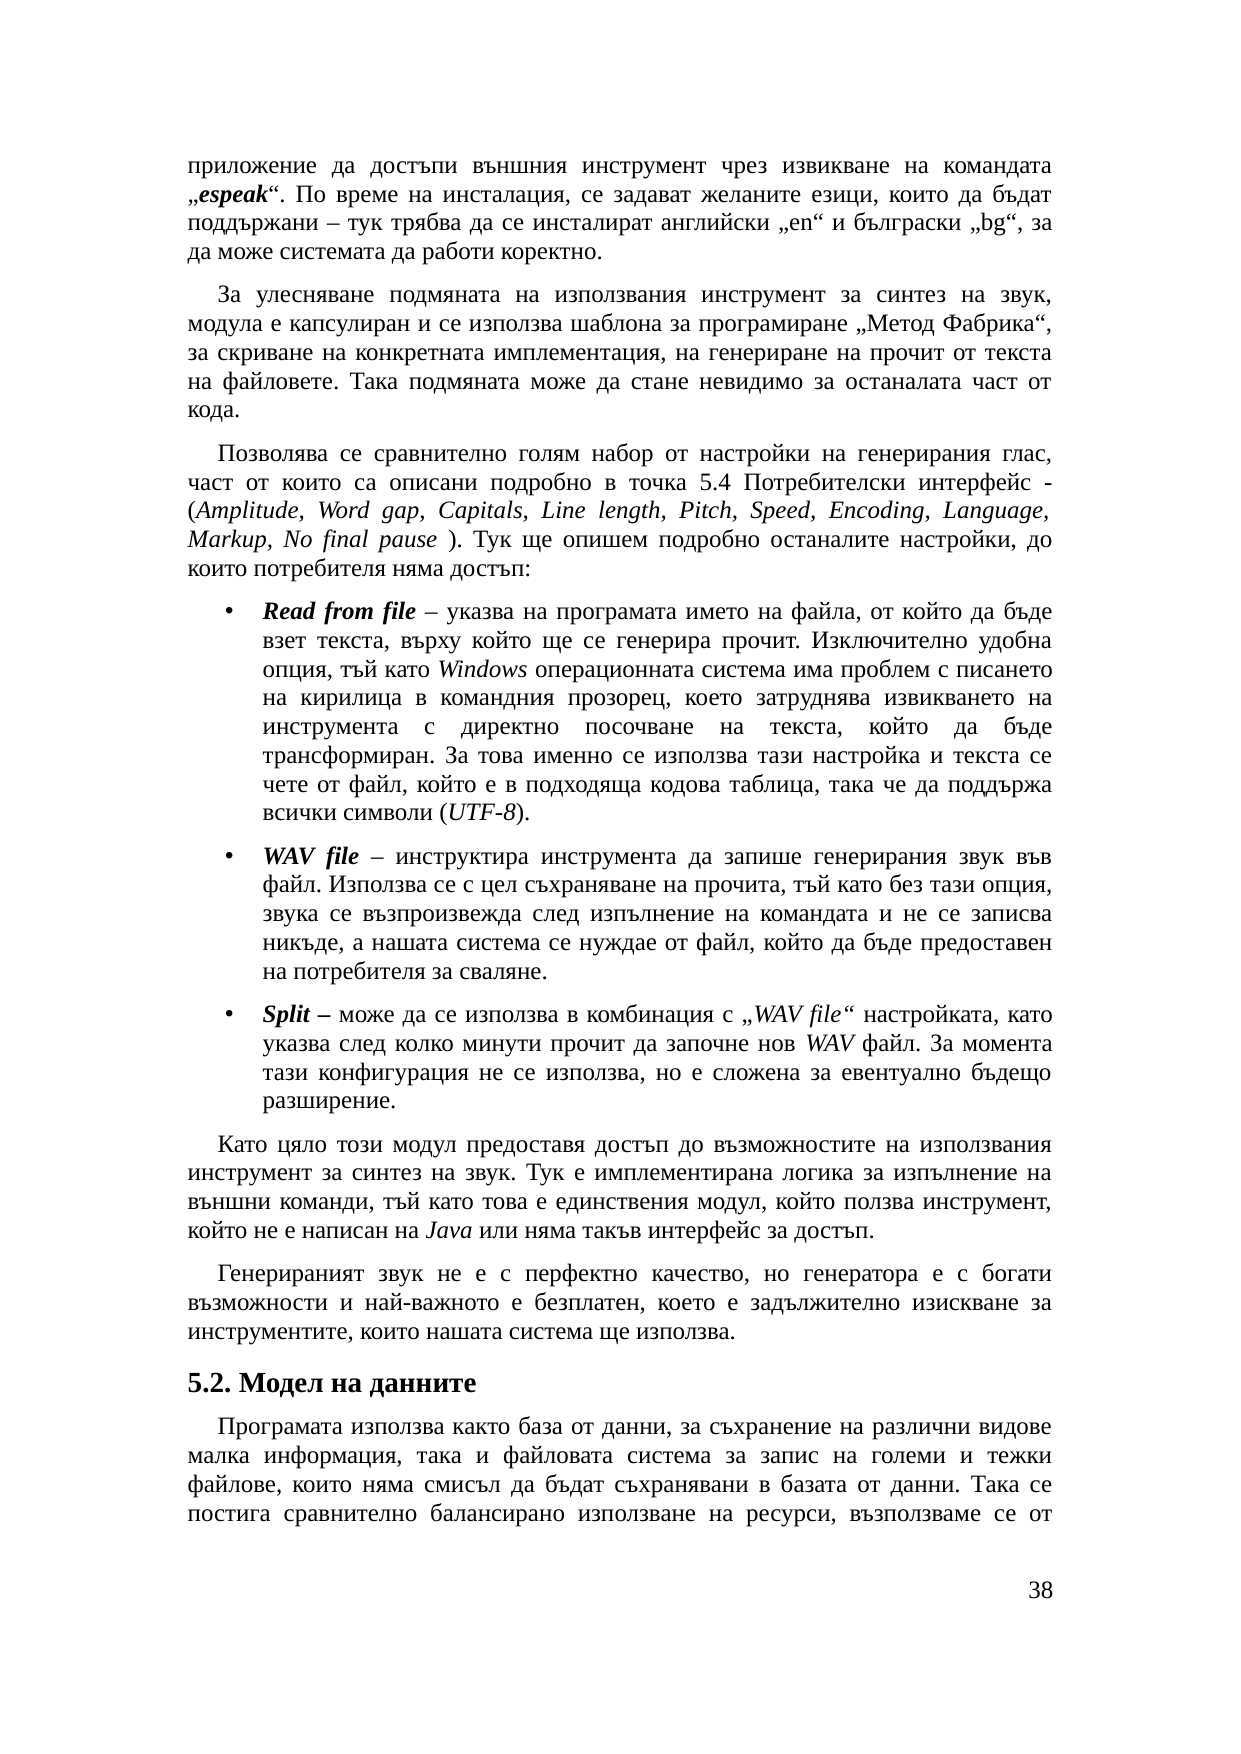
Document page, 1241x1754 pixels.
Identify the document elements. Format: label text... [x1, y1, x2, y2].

text За улесняване подмяната на използвания инструмент за синтез на звук, модула е капсулиран и се използва шаблона за програмиране „Метод Фабрика“, за скриване на конкретната имплементация, на генериране на прочит от текста на файловете. Така подмяната може да стане невидимо за останалата част от кода. [187, 279, 1053, 423]
text Като цяло този модул предоставя достъп до възможностите на използвания инструмент за синтез на звук. Тук е имплементирана логика за изпълнение на външни команди, тъй като това е единствения модул, който ползва инструмент, който не е написан на Java или няма такъв интерфейс за достъп. [187, 1129, 1053, 1244]
list Split – може да се използва в комбинация с „WAV file“ настройката, като указва след колко минути прочит да започне нов WAV файл. За момента тази конфигурация не се използва, но е сложена за евентуално бъдещо разширение. [225, 999, 1053, 1114]
text Програмата използва както база от данни, за съхранение на различни видове малка информация, така и файловата система за запис на големи и тежки файлове, които няма смисъл да бъдат съхранявани в базата от данни. Така се постига сравнително балансирано използване на ресурси, възползваме се от [187, 1411, 1053, 1526]
text Позволява се сравнително голям набор от настройки на генерирания глас, част от които са описани подробно в точка 5.4 Потребителски интерфейс - (Amplitude, Word gap, Capitals, Line length, Pitch, Speed, Encoding, Language, Markup, No final pause ). Тук ще опишем подробно останалите настройки, до които потребителя няма достъп: [187, 438, 1053, 582]
subtitle 5.2. Модел на данните [187, 1365, 1053, 1399]
list Read from file – указва на програмата името на файла, от който да бъде взет текста, върху който ще се генерира прочит. Изключително удобна опция, тъй като Windows операционната система има проблем с писането на кирилица в командния прозорец, което затруднява извикването на инструмента с директно посочване на текста, който да бъде трансформиран. За това именно се използва тази настройка и текста се чете от файл, който е в подходяща кодова таблица, така че да поддържа всички символи (UTF-8). [225, 596, 1053, 826]
text приложение да достъпи външния инструмент чрез извикване на командата „espeak“. По време на инсталация, се задават желаните езици, които да бъдат поддържани – тук трябва да се инсталират английски „en“ и бълграски „bg“, за да може системата да работи коректно. [187, 150, 1053, 265]
text Генерираният звук не е с перфектно качество, но генератора е с богати възможности и най-важното е безплатен, което е задължително изискване за инструментите, които нашата система ще използва. [187, 1258, 1053, 1344]
list WAV file – инструктира инструмента да запише генерирания звук във файл. Използва се с цел съхраняване на прочита, тъй като без тази опция, звука се възпроизвежда след изпълнение на командата и не се записва никъде, а нашата система се нуждае от файл, който да бъде предоставен на потребителя за сваляне. [225, 841, 1053, 984]
